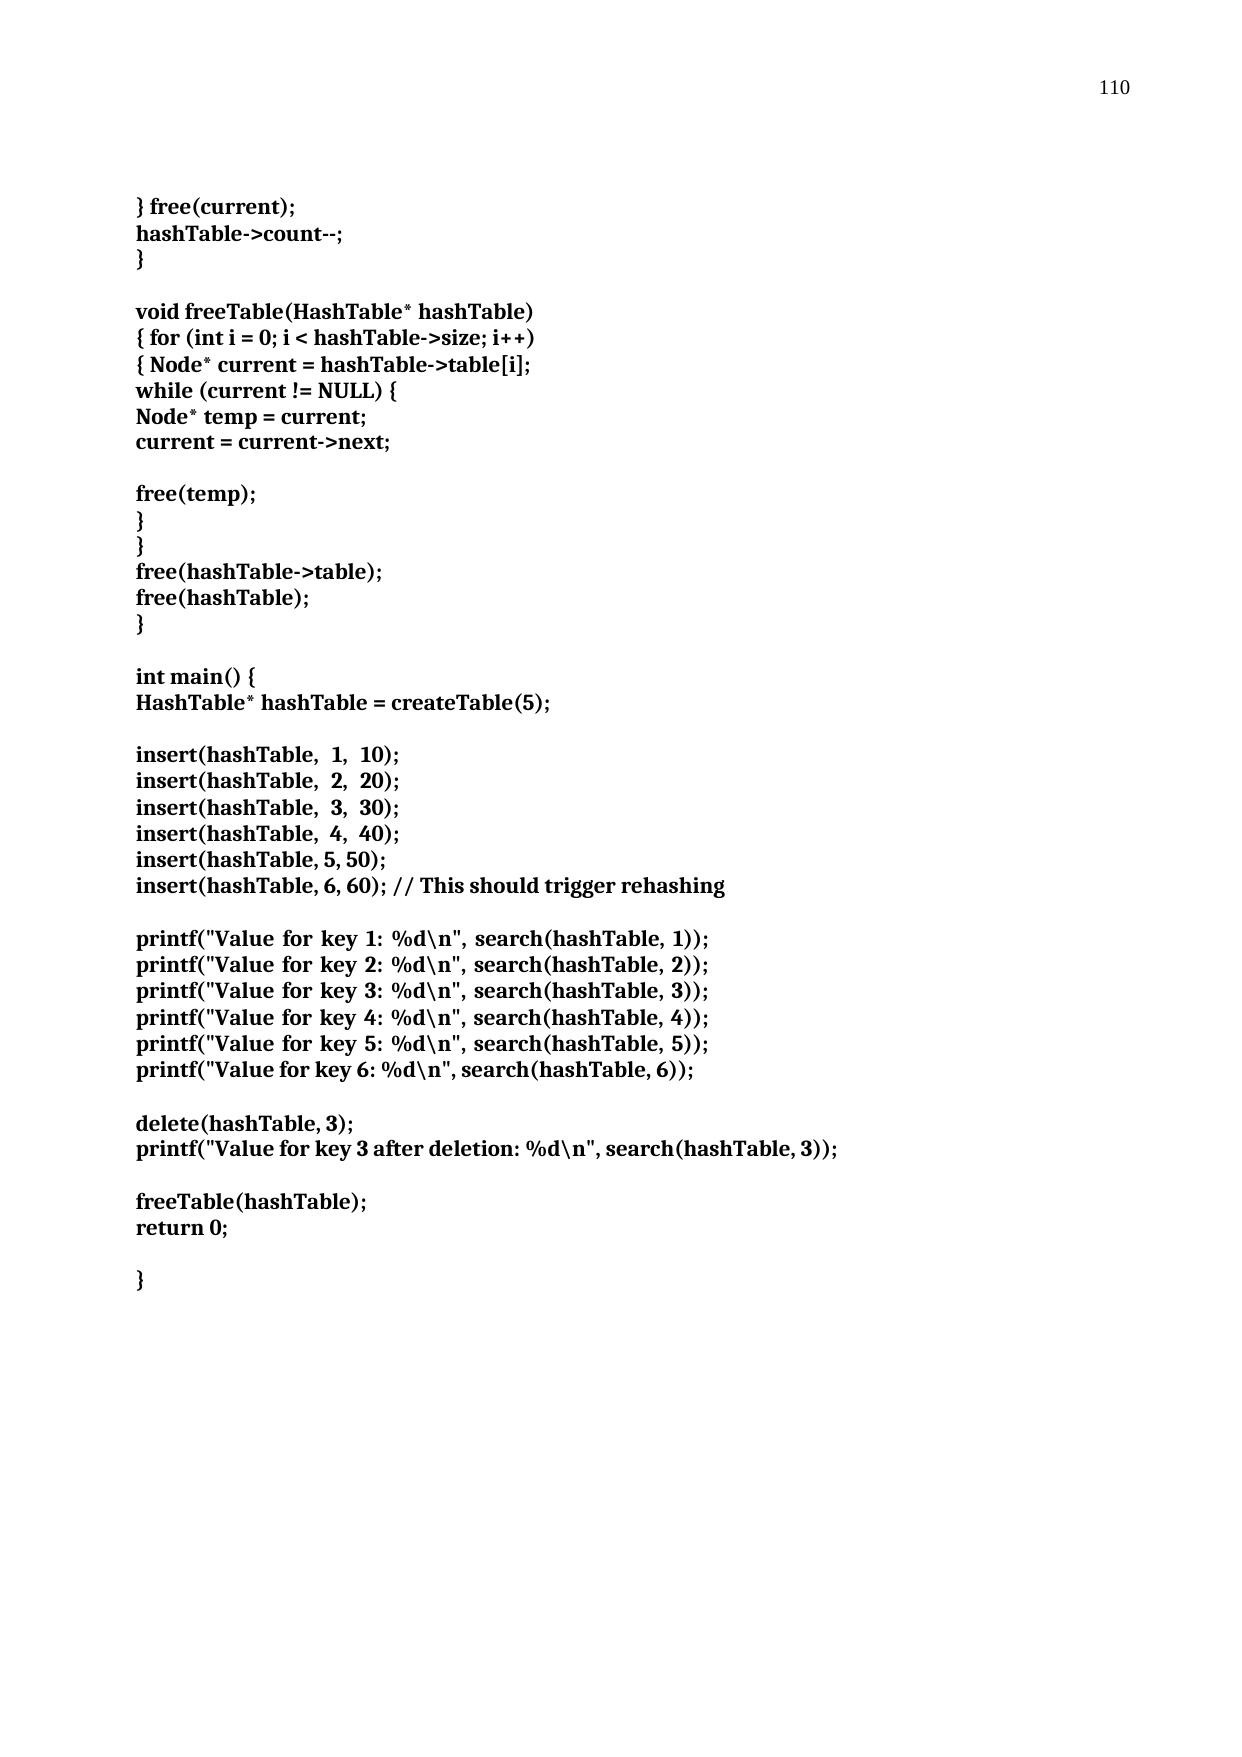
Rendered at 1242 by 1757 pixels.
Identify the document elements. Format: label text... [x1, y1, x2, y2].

text freeTable(hashTable); [136, 1189, 1150, 1215]
text return 0; [136, 1215, 1150, 1240]
text printf("Value for key 1: %d\n", search(hashTable, 1)); printf("Value for key 2: %d\n", search(hashTable, 2)); printf("Value for key 3: %d\n", search(hashTable, 3)); printf("Value for key 4: %d\n", search(hashTable, 4)); printf("Value for key 5: %d\n", search(hashTable, 5)); printf("Value for key 6: %d\n", search(hashTable, 6)); [136, 926, 709, 1084]
text current = current->next; [136, 429, 1150, 454]
text } [136, 610, 1150, 637]
text } [136, 247, 1150, 272]
text Node* temp = current; [136, 404, 1150, 429]
text insert(hashTable, 1, 10); insert(hashTable, 2, 20); insert(hashTable, 3, 30); insert(hashTable, 4, 40); insert(hashTable, 5, 50); [136, 742, 399, 874]
text free(hashTable->table); [136, 559, 1150, 585]
text } free(current); hashTable->count--; [136, 194, 353, 247]
text int main() { [136, 664, 1150, 690]
text } [136, 1267, 1150, 1293]
text printf("Value for key 3 after deletion: %d\n", search(hashTable, 3)); [136, 1137, 1150, 1162]
text } [136, 534, 1150, 559]
text insert(hashTable, 6, 60); // This should trigger rehashing [136, 874, 1150, 899]
text } [136, 507, 1150, 534]
text delete(hashTable, 3); [136, 1111, 1150, 1137]
text free(temp); [136, 481, 1150, 507]
text free(hashTable); [136, 585, 1150, 610]
text void freeTable(HashTable* hashTable) { for (int i = 0; i < hashTable->size; i++) { Node* current = hashTable->table[i]; while (current != NULL) { [136, 299, 565, 404]
text HashTable* hashTable = createTable(5); [136, 690, 1150, 715]
